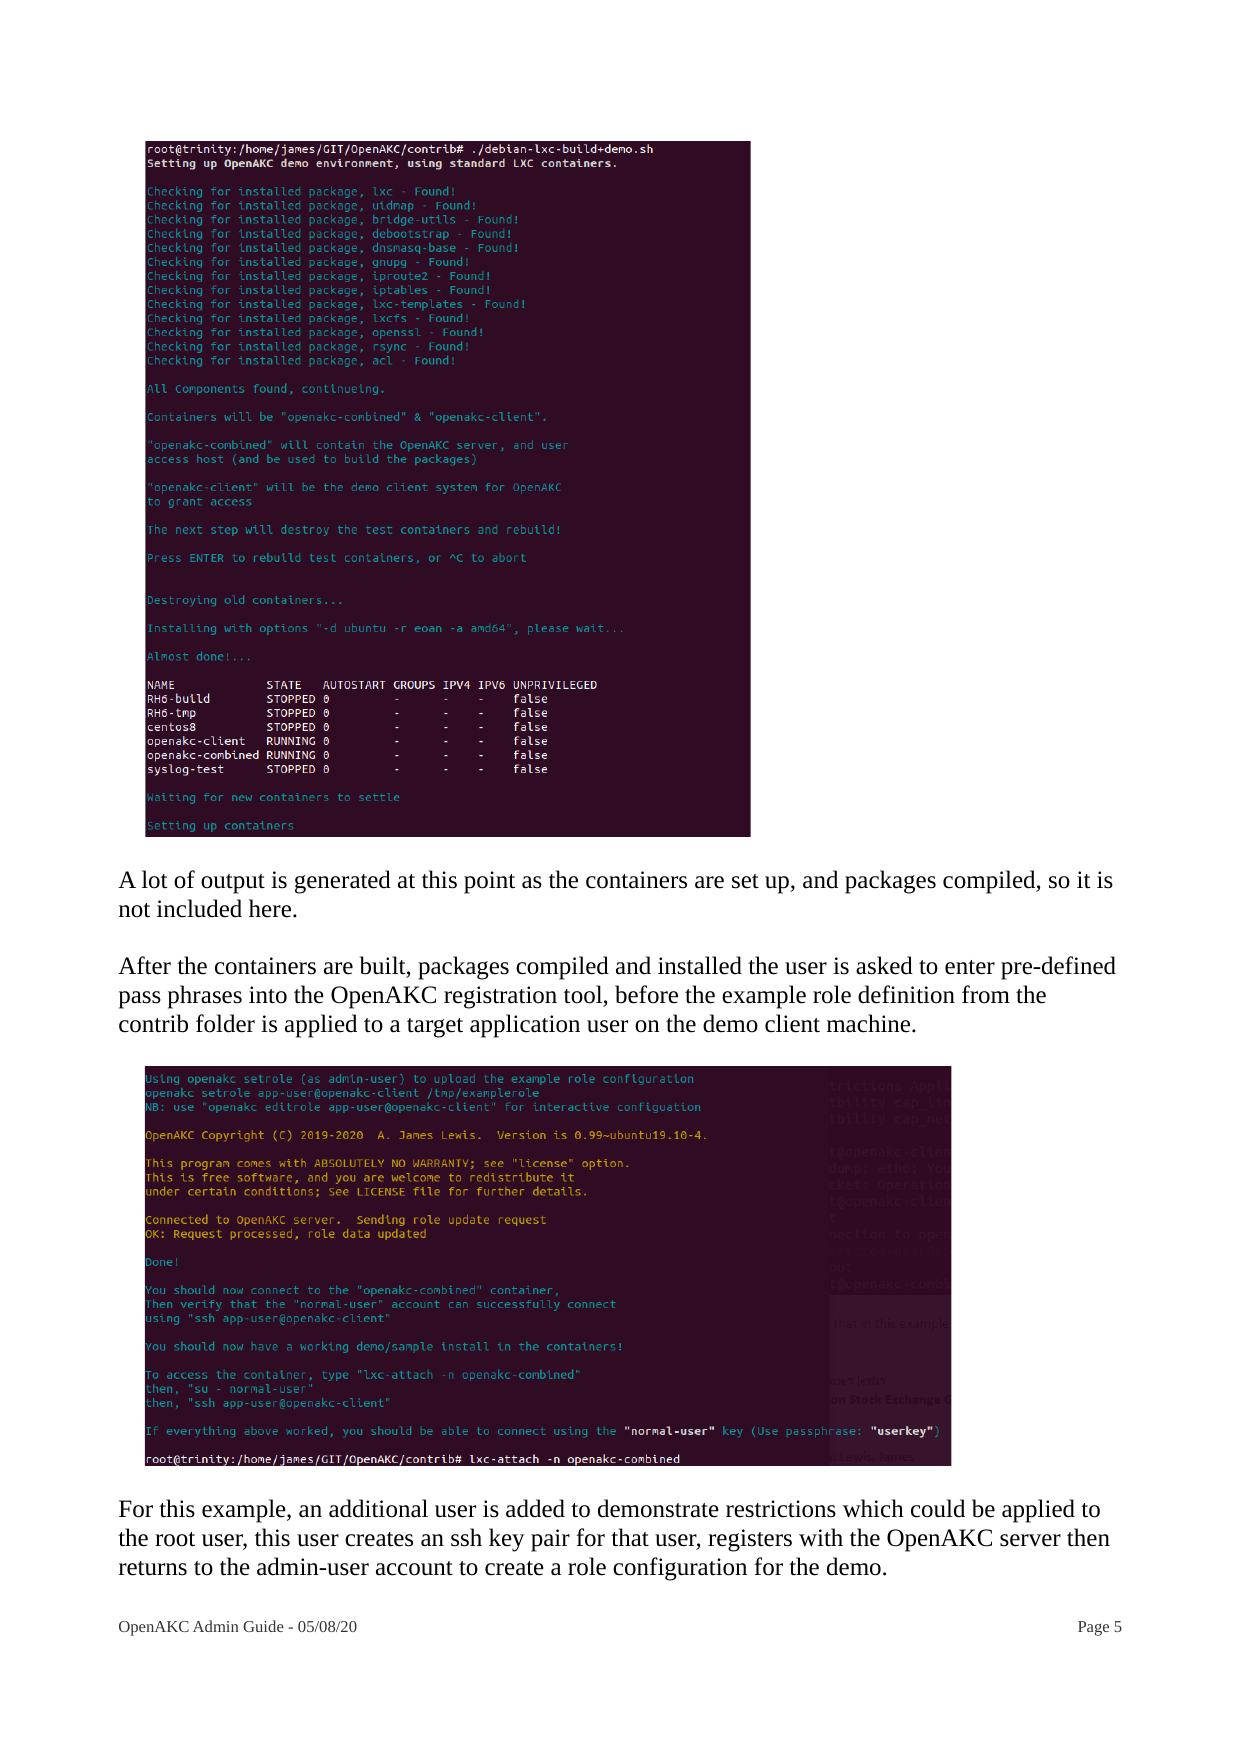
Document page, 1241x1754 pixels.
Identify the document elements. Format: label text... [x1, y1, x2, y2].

picture [144, 1066, 952, 1466]
text A lot of output is generated at this point as the containers are set up, and packages compiled, so it is not included here. [118, 865, 1122, 922]
picture [145, 141, 751, 837]
text After the containers are built, packages compiled and installed the user is asked to enter pre-defined pass phrases into the OpenAKC registration tool, before the example role definition from the contrib folder is applied to a target application user on the demo client machine. [118, 951, 1122, 1037]
text For this example, an additional user is added to demonstrate restrictions which could be applied to the root user, this user creates an ssh key pair for that user, registers with the OpenAKC server then returns to the admin-user account to create a role configuration for the demo. [118, 1494, 1122, 1580]
